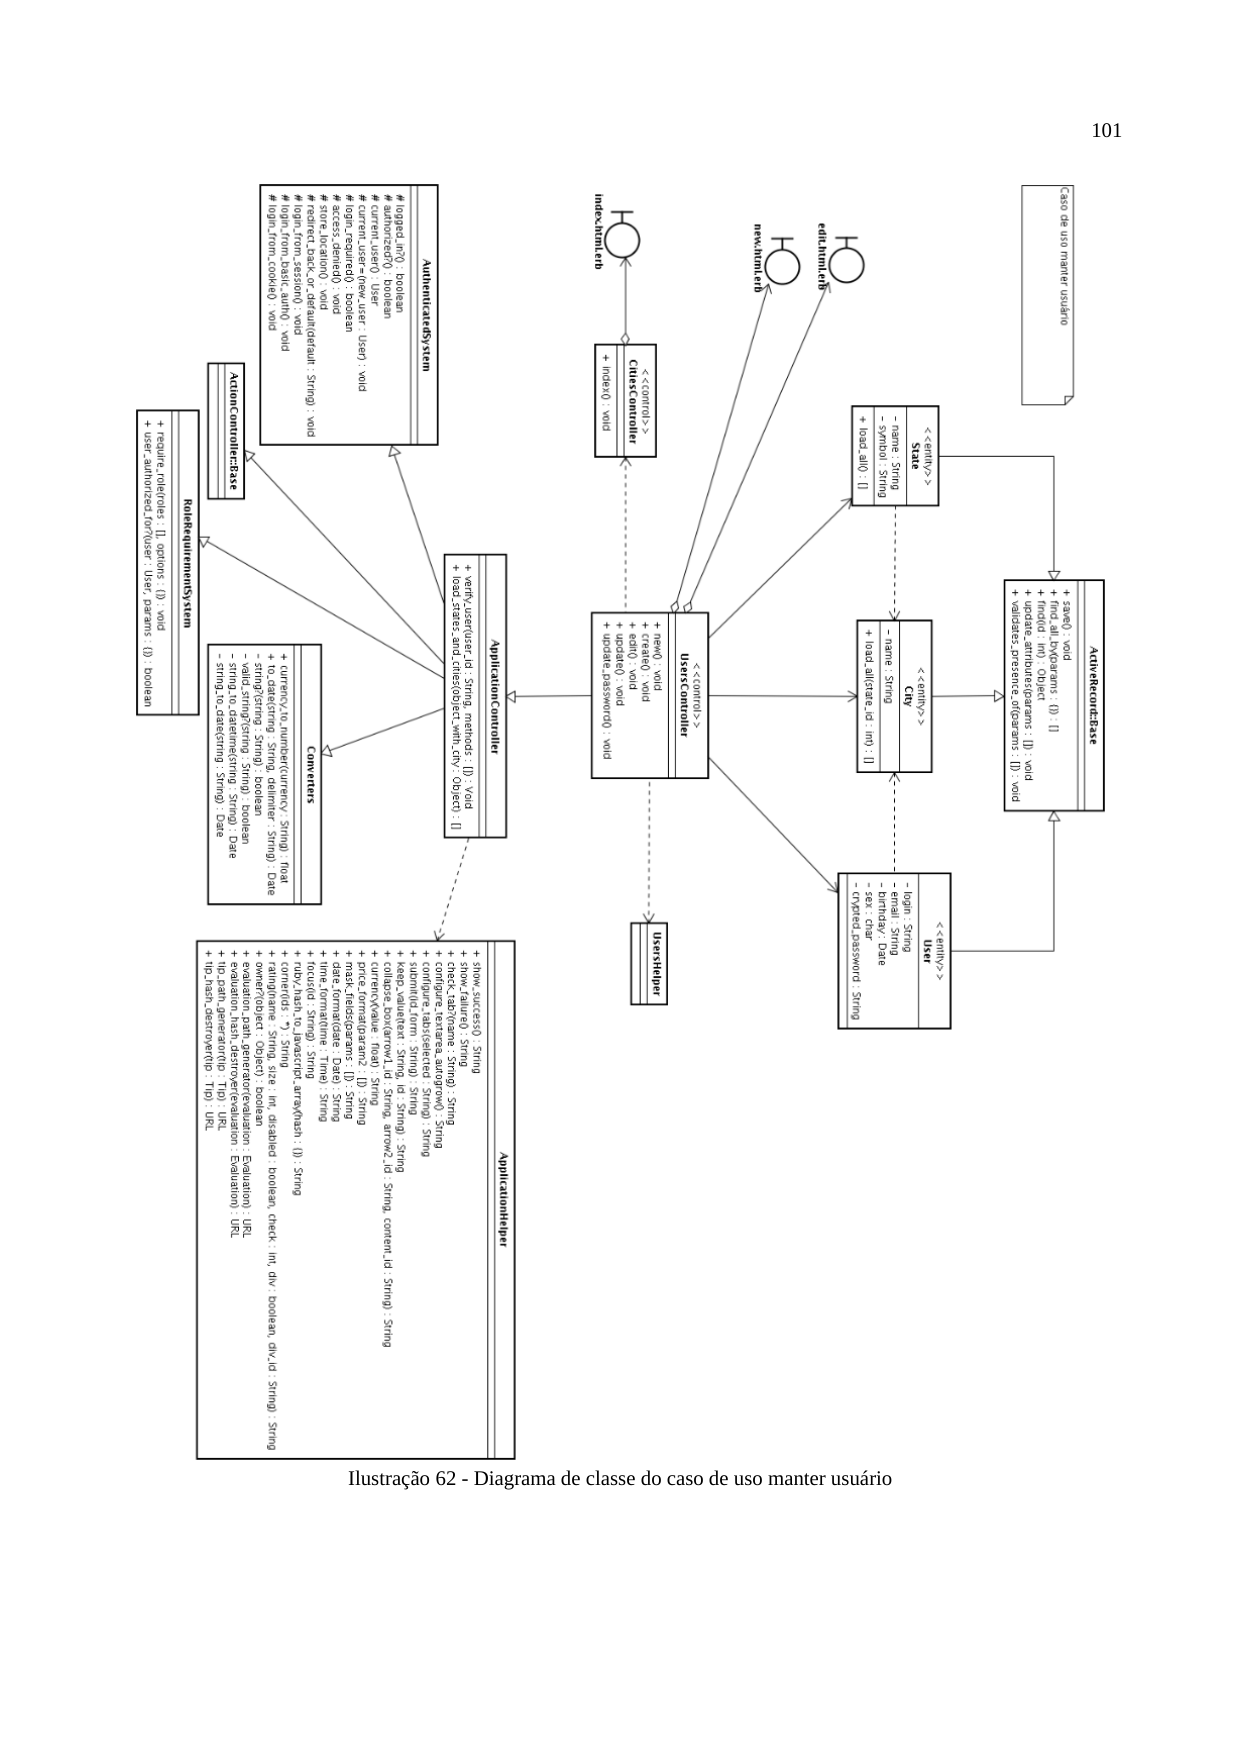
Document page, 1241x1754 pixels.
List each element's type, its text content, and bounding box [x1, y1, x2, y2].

picture [130, 178, 1112, 1466]
text Ilustração 62 - Diagrama de classe do caso de uso manter usuário [128, 1466, 1112, 1490]
